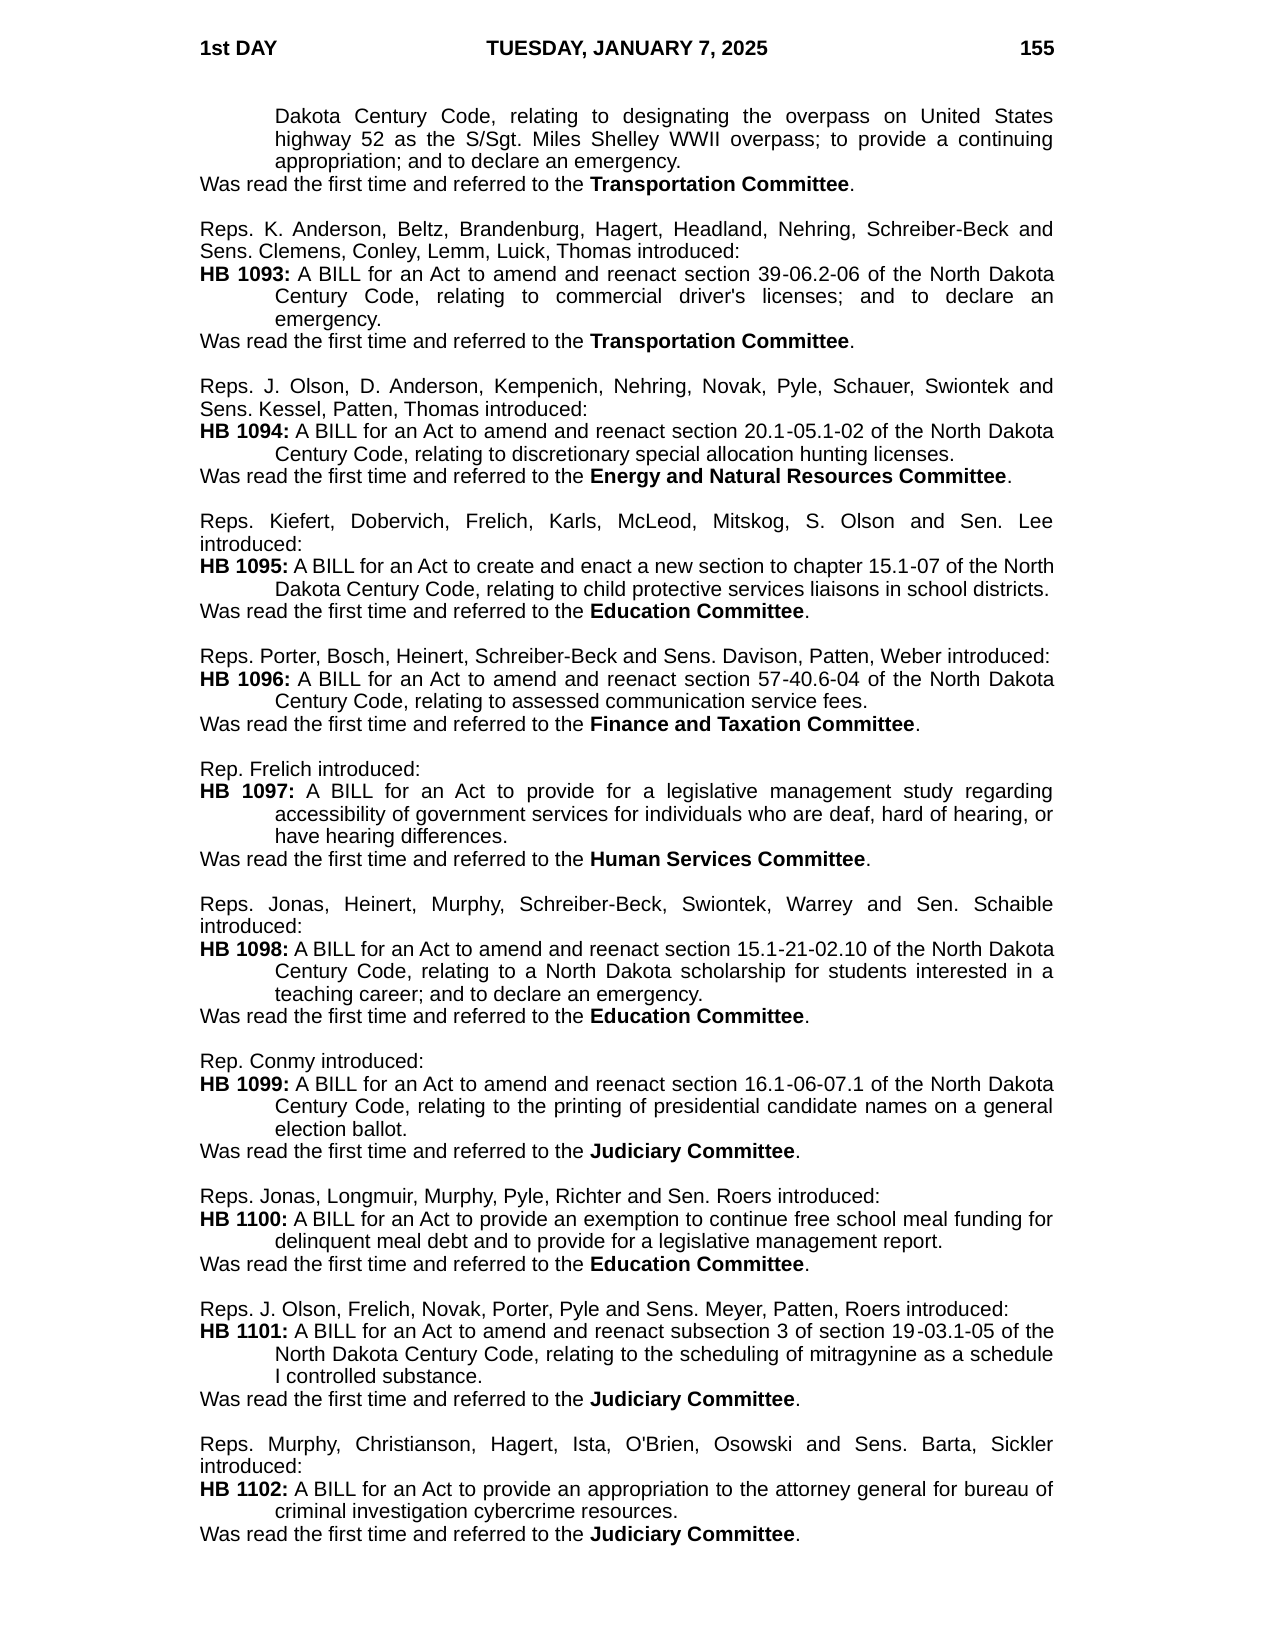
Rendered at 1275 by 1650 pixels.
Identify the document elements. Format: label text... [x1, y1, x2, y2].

title Dakota Century Code, relating to designating the overpass on United States highway 52 as the S/Sgt. Miles Shelley WWII overpass; to provide a continuing appropriation; and to declare an emergency. [199, 106, 1054, 173]
title HB 1095: A BILL for an Act to create and enact a new section to chapter 15.1‑07 of the North Dakota Century Code, relating to child protective services liaisons in school districts. [199, 556, 1054, 601]
text Was read the first time and referred to the Education Committee. [199, 1253, 1054, 1276]
text Was read the first time and referred to the Energy and Natural Resources Committee. [199, 466, 1054, 488]
text Reps. J. Olson, Frelich, Novak, Porter, Pyle and Sens. Meyer, Patten, Roers introduced: [199, 1298, 1054, 1321]
text Was read the first time and referred to the Human Services Committee. [199, 848, 1054, 871]
title HB 1096: A BILL for an Act to amend and reenact section 57‑40.6‑04 of the North Dakota Century Code, relating to assessed communication service fees. [199, 668, 1054, 713]
text Was read the first time and referred to the Judiciary Committee. [199, 1388, 1054, 1411]
title HB 1097: A BILL for an Act to provide for a legislative management study regarding accessibility of government services for individuals who are deaf, hard of hearing, or have hearing differences. [199, 781, 1054, 848]
text Was read the first time and referred to the Education Committee. [199, 1006, 1054, 1028]
text Reps. Kiefert, Dobervich, Frelich, Karls, McLeod, Mitskog, S. Olson and Sen. Lee introduced: [199, 511, 1054, 556]
text Reps. Jonas, Longmuir, Murphy, Pyle, Richter and Sen. Roers introduced: [199, 1186, 1054, 1208]
text Rep. Conmy introduced: [199, 1051, 1054, 1073]
title HB 1093: A BILL for an Act to amend and reenact section 39‑06.2‑06 of the North Dakota Century Code, relating to commercial driver's licenses; and to declare an emergency. [199, 263, 1054, 331]
title HB 1094: A BILL for an Act to amend and reenact section 20.1‑05.1‑02 of the North Dakota Century Code, relating to discretionary special allocation hunting licenses. [199, 421, 1054, 466]
text [0, 0, 118, 42]
text Reps. Jonas, Heinert, Murphy, Schreiber-Beck, Swiontek, Warrey and Sen. Schaible introduced: [199, 893, 1054, 938]
text Reps. Porter, Bosch, Heinert, Schreiber-Beck and Sens. Davison, Patten, Weber introduced: [199, 646, 1054, 668]
title HB 1099: A BILL for an Act to amend and reenact section 16.1‑06‑07.1 of the North Dakota Century Code, relating to the printing of presidential candidate names on a general election ballot. [199, 1073, 1054, 1141]
text Reps. J. Olson, D. Anderson, Kempenich, Nehring, Novak, Pyle, Schauer, Swiontek and Sens. Kessel, Patten, Thomas introduced: [199, 376, 1054, 421]
text Was read the first time and referred to the Finance and Taxation Committee. [199, 713, 1054, 736]
title HB 1100: A BILL for an Act to provide an exemption to continue free school meal funding for delinquent meal debt and to provide for a legislative management report. [199, 1208, 1054, 1253]
text Reps. K. Anderson, Beltz, Brandenburg, Hagert, Headland, Nehring, Schreiber-Beck and Sens. Clemens, Conley, Lemm, Luick, Thomas introduced: [199, 218, 1054, 263]
title HB 1098: A BILL for an Act to amend and reenact section 15.1‑21‑02.10 of the North Dakota Century Code, relating to a North Dakota scholarship for students interested in a teaching career; and to declare an emergency. [199, 938, 1054, 1006]
text Reps. Murphy, Christianson, Hagert, Ista, O'Brien, Osowski and Sens. Barta, Sickler introduced: [199, 1433, 1054, 1478]
text Was read the first time and referred to the Judiciary Committee. [199, 1141, 1054, 1163]
text Was read the first time and referred to the Transportation Committee. [199, 173, 1054, 196]
subtitle Page 155 [9, 9, 109, 33]
text Was read the first time and referred to the Education Committee. [199, 601, 1054, 623]
text Was read the first time and referred to the Transportation Committee. [199, 331, 1054, 353]
title HB 1101: A BILL for an Act to amend and reenact subsection 3 of section 19‑03.1‑05 of the North Dakota Century Code, relating to the scheduling of mitragynine as a schedule I controlled substance. [199, 1321, 1054, 1388]
text Rep. Frelich introduced: [199, 758, 1054, 781]
title HB 1102: A BILL for an Act to provide an appropriation to the attorney general for bureau of criminal investigation cybercrime resources. [199, 1478, 1054, 1523]
text Was read the first time and referred to the Judiciary Committee. [199, 1523, 1054, 1546]
